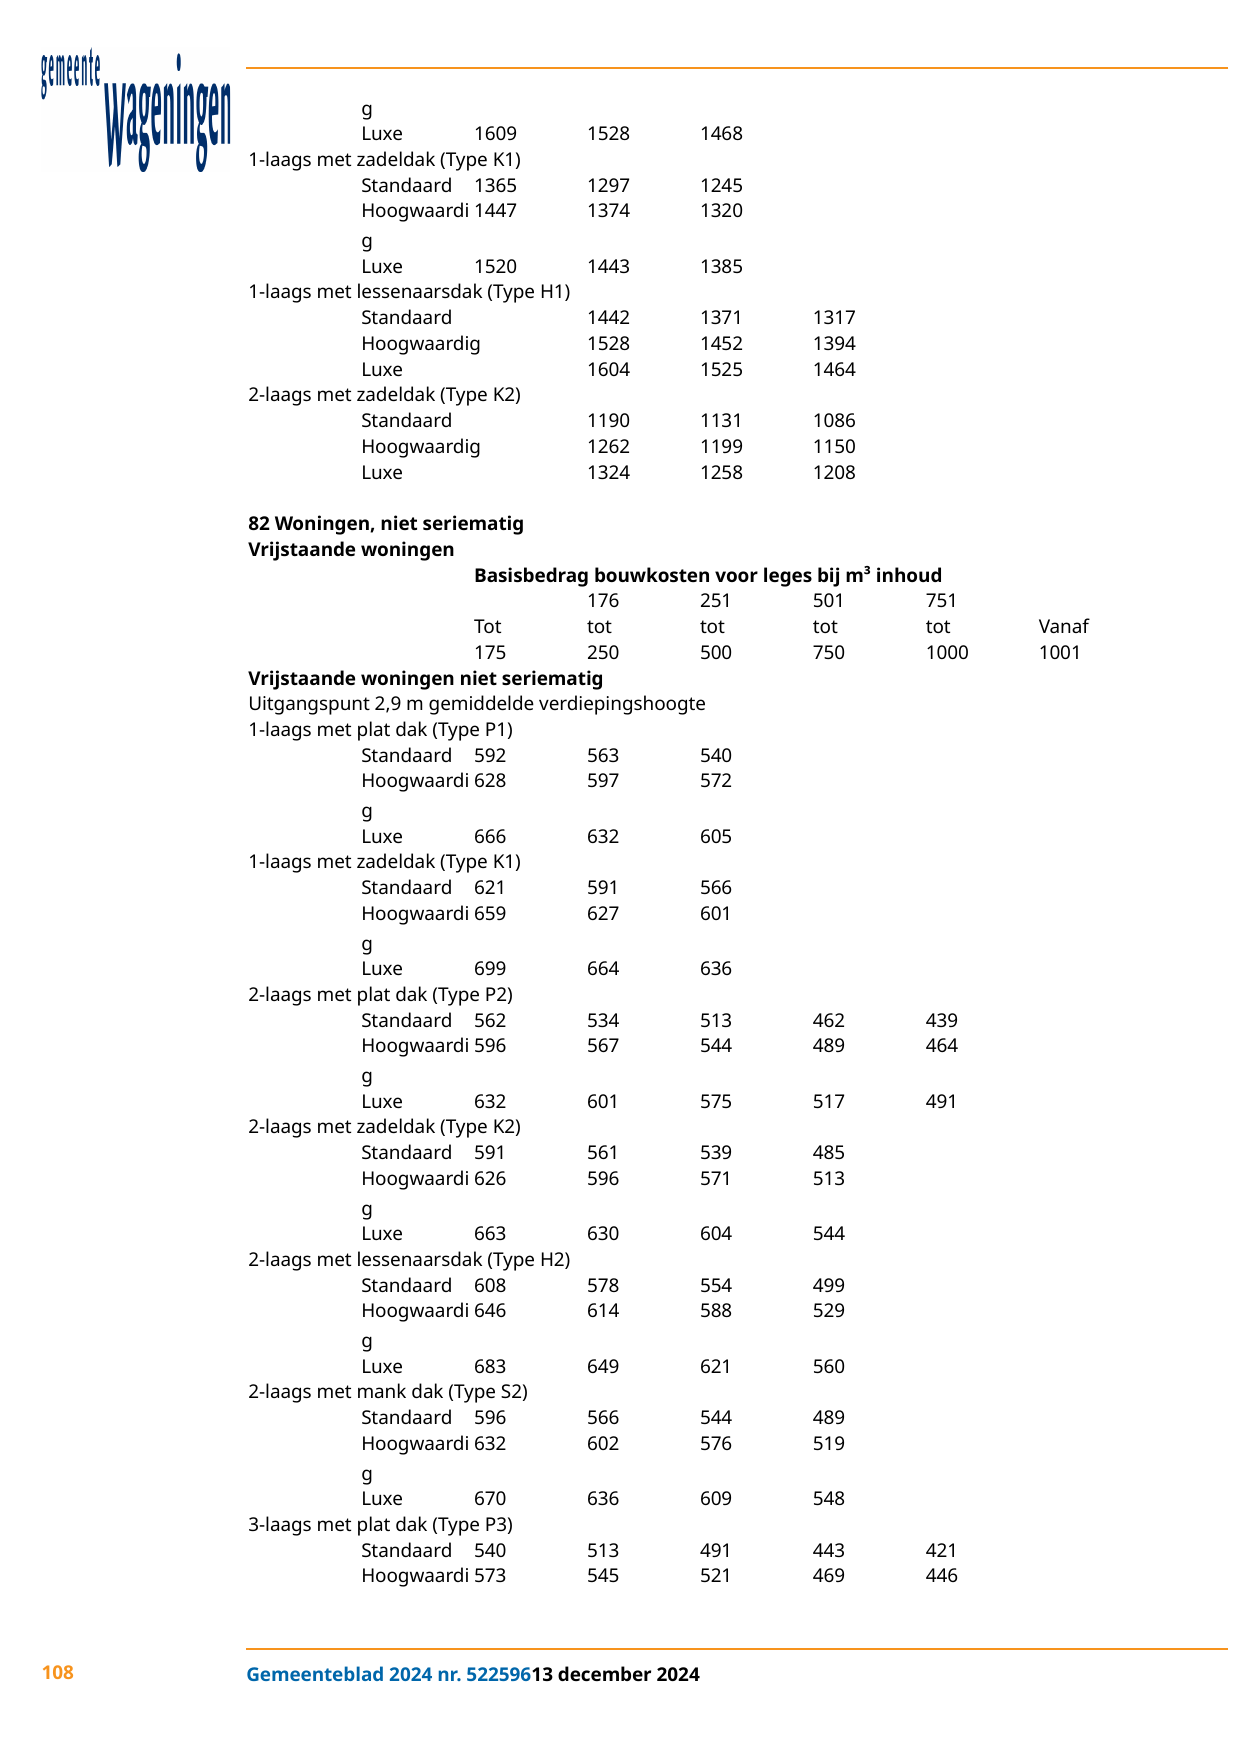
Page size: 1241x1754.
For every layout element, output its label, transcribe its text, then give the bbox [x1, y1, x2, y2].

table_cell 1-laags met plat dak (Type P1) [248, 716, 587, 742]
table_cell [361, 639, 474, 665]
table_cell [926, 1430, 1038, 1485]
table_cell Luxe [361, 1485, 474, 1511]
table_cell [813, 768, 926, 823]
table_cell 591 [474, 1139, 587, 1165]
table_cell [248, 1088, 361, 1114]
table_cell [1039, 1033, 1152, 1088]
table_cell 1-laags met zadeldak (Type K1) [248, 146, 700, 172]
table_cell [1039, 1246, 1152, 1272]
table_cell 540 [474, 1537, 587, 1563]
table_cell Standaard [361, 1139, 474, 1165]
table_cell [1039, 1563, 1152, 1588]
table_cell Hoogwaardig [361, 1430, 474, 1485]
table_cell 601 [700, 900, 813, 955]
table_cell 608 [474, 1272, 587, 1298]
table_cell [587, 1511, 700, 1537]
table_cell [1039, 1220, 1152, 1246]
table_cell 464 [926, 1033, 1038, 1088]
table_cell [1039, 433, 1152, 459]
table_cell [926, 1114, 1038, 1139]
table_cell [1039, 121, 1152, 146]
table_cell [361, 562, 474, 587]
table_cell 544 [813, 1220, 926, 1246]
table_cell 605 [700, 823, 813, 849]
table_cell 545 [587, 1563, 700, 1588]
table_cell 1374 [587, 198, 700, 253]
table_cell [248, 198, 361, 253]
table_cell 1528 [587, 330, 700, 356]
table_cell [926, 1139, 1038, 1165]
table_cell [926, 768, 1038, 823]
table_cell [926, 279, 1038, 304]
table_cell [1039, 510, 1152, 536]
table_cell [926, 253, 1038, 279]
table_cell [248, 305, 361, 330]
table_cell 1150 [813, 433, 926, 459]
table_cell 519 [813, 1430, 926, 1485]
table_cell [813, 95, 926, 121]
table_cell [1039, 823, 1152, 849]
table_cell [926, 1511, 1038, 1537]
table_cell 609 [700, 1485, 813, 1511]
table_cell 567 [587, 1033, 700, 1088]
table_cell 421 [926, 1537, 1038, 1563]
table_cell 513 [813, 1165, 926, 1220]
table_cell 602 [587, 1430, 700, 1485]
table_cell [1039, 1114, 1152, 1139]
table_cell [248, 955, 361, 981]
table_cell 1324 [587, 459, 700, 484]
table_cell 1-laags met zadeldak (Type K1) [248, 849, 700, 874]
table_cell [926, 1246, 1038, 1272]
table_cell [248, 485, 361, 510]
table_cell 591 [587, 874, 700, 900]
table_cell 1452 [700, 330, 813, 356]
table_cell Basisbedrag bouwkosten voor leges bij m³ inhoud [474, 562, 1038, 587]
table_cell [700, 95, 813, 121]
table_cell 1245 [700, 172, 813, 198]
table_cell Standaard [361, 742, 474, 768]
table_cell Standaard [361, 305, 587, 330]
table_cell Luxe [361, 459, 474, 484]
table_cell [587, 95, 700, 121]
table_cell [926, 1485, 1038, 1511]
table_cell [1039, 1404, 1152, 1430]
table_cell [813, 874, 926, 900]
table_cell [1039, 279, 1152, 304]
table_cell 659 [474, 900, 587, 955]
table_cell 2-laags met plat dak (Type P2) [248, 981, 587, 1007]
table_cell 566 [700, 874, 813, 900]
table_cell 1-laags met lessenaarsdak (Type H1) [248, 279, 700, 304]
table_cell 750 [813, 639, 926, 665]
table_cell [926, 1272, 1038, 1298]
table_cell 1528 [587, 121, 700, 146]
table_cell 1297 [587, 172, 700, 198]
table_cell [700, 1511, 813, 1537]
table_cell Vanaf [1039, 613, 1152, 639]
table_cell Luxe [361, 253, 474, 279]
table_cell [1039, 768, 1152, 823]
table_cell 1604 [587, 356, 700, 382]
table_cell Tot [474, 613, 587, 639]
table_cell [813, 172, 926, 198]
table_cell Hoogwaardig [361, 900, 474, 955]
table_cell 597 [587, 768, 700, 823]
table_cell [248, 408, 361, 433]
table_cell [248, 95, 361, 121]
table_cell [926, 981, 1038, 1007]
table_cell [1039, 485, 1152, 510]
table_cell [248, 1485, 361, 1511]
table_cell 575 [700, 1088, 813, 1114]
table_cell [1039, 955, 1152, 981]
table_cell [926, 382, 1038, 407]
table_cell [248, 588, 361, 613]
table_cell [1039, 536, 1152, 562]
table_cell [248, 1298, 361, 1353]
table_cell 3-laags met plat dak (Type P3) [248, 1511, 587, 1537]
table_cell [1039, 1353, 1152, 1379]
table_cell [926, 665, 1038, 690]
table_cell 621 [700, 1353, 813, 1379]
table_cell 636 [700, 955, 813, 981]
table_cell tot [926, 613, 1038, 639]
table_cell 1443 [587, 253, 700, 279]
table_cell 628 [474, 768, 587, 823]
table_cell 566 [587, 1404, 700, 1430]
table_cell 175 [474, 639, 587, 665]
table_cell [926, 900, 1038, 955]
table_cell [813, 146, 926, 172]
table_cell 592 [474, 742, 587, 768]
table_cell [248, 1007, 361, 1033]
table_cell [248, 433, 361, 459]
table_cell [700, 279, 813, 304]
table_cell [700, 1114, 813, 1139]
table_cell [813, 198, 926, 253]
table_cell [1039, 408, 1152, 433]
table_cell [926, 1220, 1038, 1246]
table_cell [700, 146, 813, 172]
table_cell [248, 1537, 361, 1563]
table_cell 1520 [474, 253, 587, 279]
table_cell [700, 485, 813, 510]
table_cell 621 [474, 874, 587, 900]
table_cell [474, 95, 587, 121]
table_cell [248, 823, 361, 849]
table_cell Hoogwaardig [361, 433, 587, 459]
table_cell [248, 330, 361, 356]
table_cell [1039, 1485, 1152, 1511]
table_cell 664 [587, 955, 700, 981]
table_cell 250 [587, 639, 700, 665]
table_cell [813, 981, 926, 1007]
table_cell 1320 [700, 198, 813, 253]
table_cell Standaard [361, 1007, 474, 1033]
table_cell 539 [700, 1139, 813, 1165]
table_cell 632 [474, 1088, 587, 1114]
table_cell 491 [926, 1088, 1038, 1114]
table_cell [700, 510, 813, 536]
table_cell [248, 356, 361, 382]
table_cell [1039, 305, 1152, 330]
table_cell [926, 1353, 1038, 1379]
table_cell [926, 510, 1038, 536]
table_cell [248, 1404, 361, 1430]
table_cell [1039, 95, 1152, 121]
table_cell [1039, 356, 1152, 382]
table_cell 1258 [700, 459, 813, 484]
table_cell 1447 [474, 198, 587, 253]
table_cell tot [700, 613, 813, 639]
table_cell 666 [474, 823, 587, 849]
table_cell [474, 459, 587, 484]
table_cell 646 [474, 1298, 587, 1353]
table_cell Luxe [361, 1088, 474, 1114]
table_cell 544 [700, 1033, 813, 1088]
table_cell [926, 742, 1038, 768]
table_cell 2-laags met lessenaarsdak (Type H2) [248, 1246, 700, 1272]
table_cell Standaard [361, 874, 474, 900]
table_cell 561 [587, 1139, 700, 1165]
table_cell 521 [700, 1563, 813, 1588]
table_cell [1039, 1379, 1152, 1404]
table_cell Hoogwaardig [361, 198, 474, 253]
table_cell 554 [700, 1272, 813, 1298]
table_cell 439 [926, 1007, 1038, 1033]
table_cell [248, 613, 361, 639]
table_cell [1039, 562, 1152, 587]
table_cell 548 [813, 1485, 926, 1511]
table_cell 563 [587, 742, 700, 768]
table_cell [1039, 1298, 1152, 1353]
table_cell 2-laags met zadeldak (Type K2) [248, 1114, 700, 1139]
table_cell Luxe [361, 1353, 474, 1379]
table_cell [813, 742, 926, 768]
table_cell [813, 382, 926, 407]
table_cell [1039, 1007, 1152, 1033]
table_cell 1365 [474, 172, 587, 198]
table_cell Standaard [361, 1272, 474, 1298]
table_cell [1039, 198, 1152, 253]
table_cell Luxe [361, 356, 474, 382]
table_cell [926, 716, 1038, 742]
table_cell [248, 1563, 361, 1588]
table_cell 485 [813, 1139, 926, 1165]
table_cell 1317 [813, 305, 926, 330]
table_cell [813, 823, 926, 849]
table_cell 632 [587, 823, 700, 849]
table_cell Standaard [361, 1537, 474, 1563]
table_cell [248, 1220, 361, 1246]
table_cell 446 [926, 1563, 1038, 1588]
table_cell 699 [474, 955, 587, 981]
table_cell [587, 510, 700, 536]
table_cell [813, 510, 926, 536]
table_cell 601 [587, 1088, 700, 1114]
table_cell Luxe [361, 823, 474, 849]
table_cell 571 [700, 1165, 813, 1220]
table_cell [1039, 1088, 1152, 1114]
table_cell [1039, 981, 1152, 1007]
table_cell Vrijstaande woningen niet seriematig [248, 665, 700, 690]
table_cell 578 [587, 1272, 700, 1298]
table_cell [248, 172, 361, 198]
table_cell [813, 716, 926, 742]
table_cell 540 [700, 742, 813, 768]
table_cell 636 [587, 1485, 700, 1511]
table_cell 596 [474, 1404, 587, 1430]
table_cell [1039, 742, 1152, 768]
table_cell [813, 690, 926, 716]
table_cell [926, 536, 1038, 562]
table_cell [813, 665, 926, 690]
table_cell 683 [474, 1353, 587, 1379]
table_cell [813, 536, 926, 562]
table_cell 1525 [700, 356, 813, 382]
table_cell [926, 1404, 1038, 1430]
table_cell 1262 [587, 433, 700, 459]
table_cell [361, 588, 474, 613]
table_cell 626 [474, 1165, 587, 1220]
table_cell 1208 [813, 459, 926, 484]
table_cell 462 [813, 1007, 926, 1033]
table_cell 500 [700, 639, 813, 665]
table_cell [474, 485, 587, 510]
table_cell [926, 330, 1038, 356]
table_cell 443 [813, 1537, 926, 1563]
table_cell 517 [813, 1088, 926, 1114]
table_cell [700, 382, 813, 407]
table_cell [926, 1379, 1038, 1404]
table_cell [1039, 900, 1152, 955]
table_cell [813, 253, 926, 279]
table_cell 2-laags met zadeldak (Type K2) [248, 382, 700, 407]
table_cell 1442 [587, 305, 700, 330]
table_cell [926, 356, 1038, 382]
table_cell 588 [700, 1298, 813, 1353]
table_cell [813, 279, 926, 304]
table_cell 82 Woningen, niet seriematig [248, 510, 587, 536]
table_cell Hoogwaardig [361, 1298, 474, 1353]
table_cell [926, 690, 1038, 716]
table_cell [248, 1165, 361, 1220]
table_cell 499 [813, 1272, 926, 1298]
table_cell [700, 849, 813, 874]
table_cell [1039, 459, 1152, 484]
table_cell [926, 408, 1038, 433]
table_cell [813, 485, 926, 510]
table_cell 562 [474, 1007, 587, 1033]
table_cell 2-laags met mank dak (Type S2) [248, 1379, 700, 1404]
table_cell [587, 716, 700, 742]
table_cell [700, 665, 813, 690]
table_cell 1086 [813, 408, 926, 433]
table_cell Hoogwaardig [361, 1165, 474, 1220]
table_cell Hoogwaardig [361, 1033, 474, 1088]
table_cell [926, 459, 1038, 484]
table_cell [926, 485, 1038, 510]
table_cell [813, 121, 926, 146]
table_cell [926, 121, 1038, 146]
table_cell 1190 [587, 408, 700, 433]
table_cell 573 [474, 1563, 587, 1588]
table_cell 560 [813, 1353, 926, 1379]
table_cell [813, 955, 926, 981]
table_cell tot [813, 613, 926, 639]
table_cell [248, 121, 361, 146]
table_cell [926, 172, 1038, 198]
table_cell 1609 [474, 121, 587, 146]
table_cell 632 [474, 1430, 587, 1485]
table_cell [926, 1298, 1038, 1353]
table_cell 1468 [700, 121, 813, 146]
table_cell Luxe [361, 121, 474, 146]
table_cell 576 [700, 1430, 813, 1485]
table_cell [248, 253, 361, 279]
table_cell [248, 1272, 361, 1298]
table_cell [813, 1246, 926, 1272]
table_cell 1131 [700, 408, 813, 433]
table_cell [1039, 146, 1152, 172]
table_cell [248, 900, 361, 955]
table_cell [1039, 1511, 1152, 1537]
table_cell 501 [813, 588, 926, 613]
table_cell 534 [587, 1007, 700, 1033]
table_cell 469 [813, 1563, 926, 1588]
table_cell 489 [813, 1404, 926, 1430]
table_cell [587, 485, 700, 510]
table_cell [248, 742, 361, 768]
table_cell 251 [700, 588, 813, 613]
table_cell [474, 356, 587, 382]
table_cell g [361, 95, 474, 121]
table_cell 614 [587, 1298, 700, 1353]
table_cell [1039, 1165, 1152, 1220]
table_cell [813, 1379, 926, 1404]
table_cell [248, 1033, 361, 1088]
table_cell 489 [813, 1033, 926, 1088]
table_cell [813, 900, 926, 955]
table_cell Hoogwaardig [361, 330, 587, 356]
table_cell 513 [587, 1537, 700, 1563]
table_cell 596 [474, 1033, 587, 1088]
table_cell 491 [700, 1537, 813, 1563]
table_cell 1199 [700, 433, 813, 459]
table_cell 596 [587, 1165, 700, 1220]
table_cell [700, 1246, 813, 1272]
table_cell 513 [700, 1007, 813, 1033]
table_cell [926, 849, 1038, 874]
table_cell [813, 1511, 926, 1537]
table_cell 649 [587, 1353, 700, 1379]
table_cell 627 [587, 900, 700, 955]
table_cell Luxe [361, 955, 474, 981]
table_cell [926, 198, 1038, 253]
table_cell [1039, 382, 1152, 407]
table_cell 1371 [700, 305, 813, 330]
table_cell [1039, 1430, 1152, 1485]
table_cell [700, 1379, 813, 1404]
table_cell Uitgangspunt 2,9 m gemiddelde verdiepingshoogte [248, 690, 813, 716]
table_cell [1039, 716, 1152, 742]
table_cell tot [587, 613, 700, 639]
table_cell [926, 305, 1038, 330]
table_cell [248, 639, 361, 665]
table_cell [813, 849, 926, 874]
table_cell [1039, 253, 1152, 279]
table_cell [926, 823, 1038, 849]
table_cell 604 [700, 1220, 813, 1246]
table_cell 529 [813, 1298, 926, 1353]
table_cell 751 [926, 588, 1038, 613]
table_cell [1039, 588, 1152, 613]
table_cell Hoogwaardi [361, 1563, 474, 1588]
table_cell [813, 1114, 926, 1139]
table_cell 1464 [813, 356, 926, 382]
table_cell 670 [474, 1485, 587, 1511]
table_cell [474, 588, 587, 613]
table_cell 663 [474, 1220, 587, 1246]
table_cell Standaard [361, 172, 474, 198]
table_cell 176 [587, 588, 700, 613]
table_cell [1039, 1537, 1152, 1563]
table_cell [1039, 172, 1152, 198]
table_cell [587, 981, 700, 1007]
table_cell [926, 95, 1038, 121]
table_cell [926, 433, 1038, 459]
table_cell [1039, 1272, 1152, 1298]
table_cell [1039, 665, 1152, 690]
table_cell Standaard [361, 408, 587, 433]
table_cell [361, 485, 474, 510]
table_cell [926, 955, 1038, 981]
table_cell [926, 146, 1038, 172]
table_cell [700, 716, 813, 742]
table_cell Standaard [361, 1404, 474, 1430]
table_cell 630 [587, 1220, 700, 1246]
table_cell [1039, 1139, 1152, 1165]
table_cell 1000 [926, 639, 1038, 665]
table_cell [587, 536, 700, 562]
table_cell 544 [700, 1404, 813, 1430]
table_cell [700, 981, 813, 1007]
table_cell Vrijstaande woningen [248, 536, 587, 562]
table_cell [1039, 690, 1152, 716]
table_cell 1394 [813, 330, 926, 356]
table_cell [248, 1430, 361, 1485]
table_cell [248, 874, 361, 900]
table_cell [248, 459, 361, 484]
table_cell Luxe [361, 1220, 474, 1246]
table_cell [248, 768, 361, 823]
picture [41, 47, 231, 172]
table_cell [248, 1353, 361, 1379]
table_cell 1001 [1039, 639, 1152, 665]
table_cell [700, 536, 813, 562]
table_cell [248, 1139, 361, 1165]
table_cell [926, 874, 1038, 900]
table_cell [926, 1165, 1038, 1220]
table_cell 572 [700, 768, 813, 823]
table_cell Hoogwaardig [361, 768, 474, 823]
table_cell [248, 562, 361, 587]
table_cell [361, 613, 474, 639]
table_cell [1039, 874, 1152, 900]
table_cell 1385 [700, 253, 813, 279]
table_cell [1039, 330, 1152, 356]
table_cell [1039, 849, 1152, 874]
